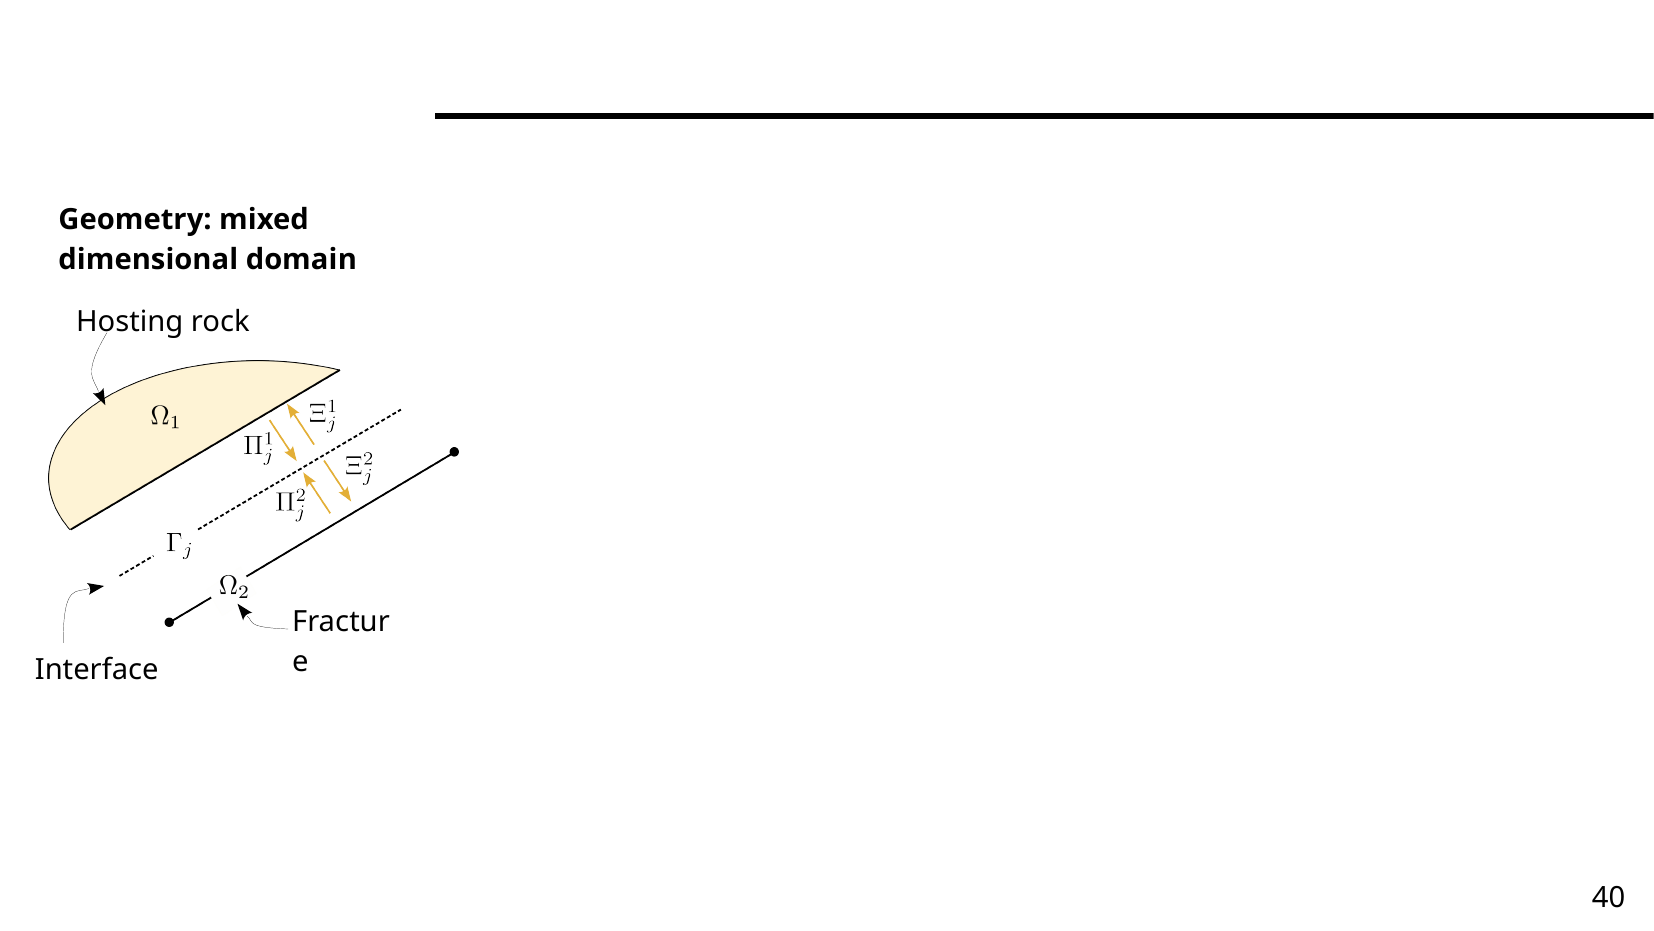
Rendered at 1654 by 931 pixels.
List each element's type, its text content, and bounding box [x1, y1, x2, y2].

text_box Interface [20, 640, 186, 703]
text_box Geometry: mixed dimensional domain [43, 190, 439, 285]
picture [48, 360, 459, 627]
text_box Fracture [277, 593, 420, 647]
text_box Hosting rock [61, 293, 254, 347]
